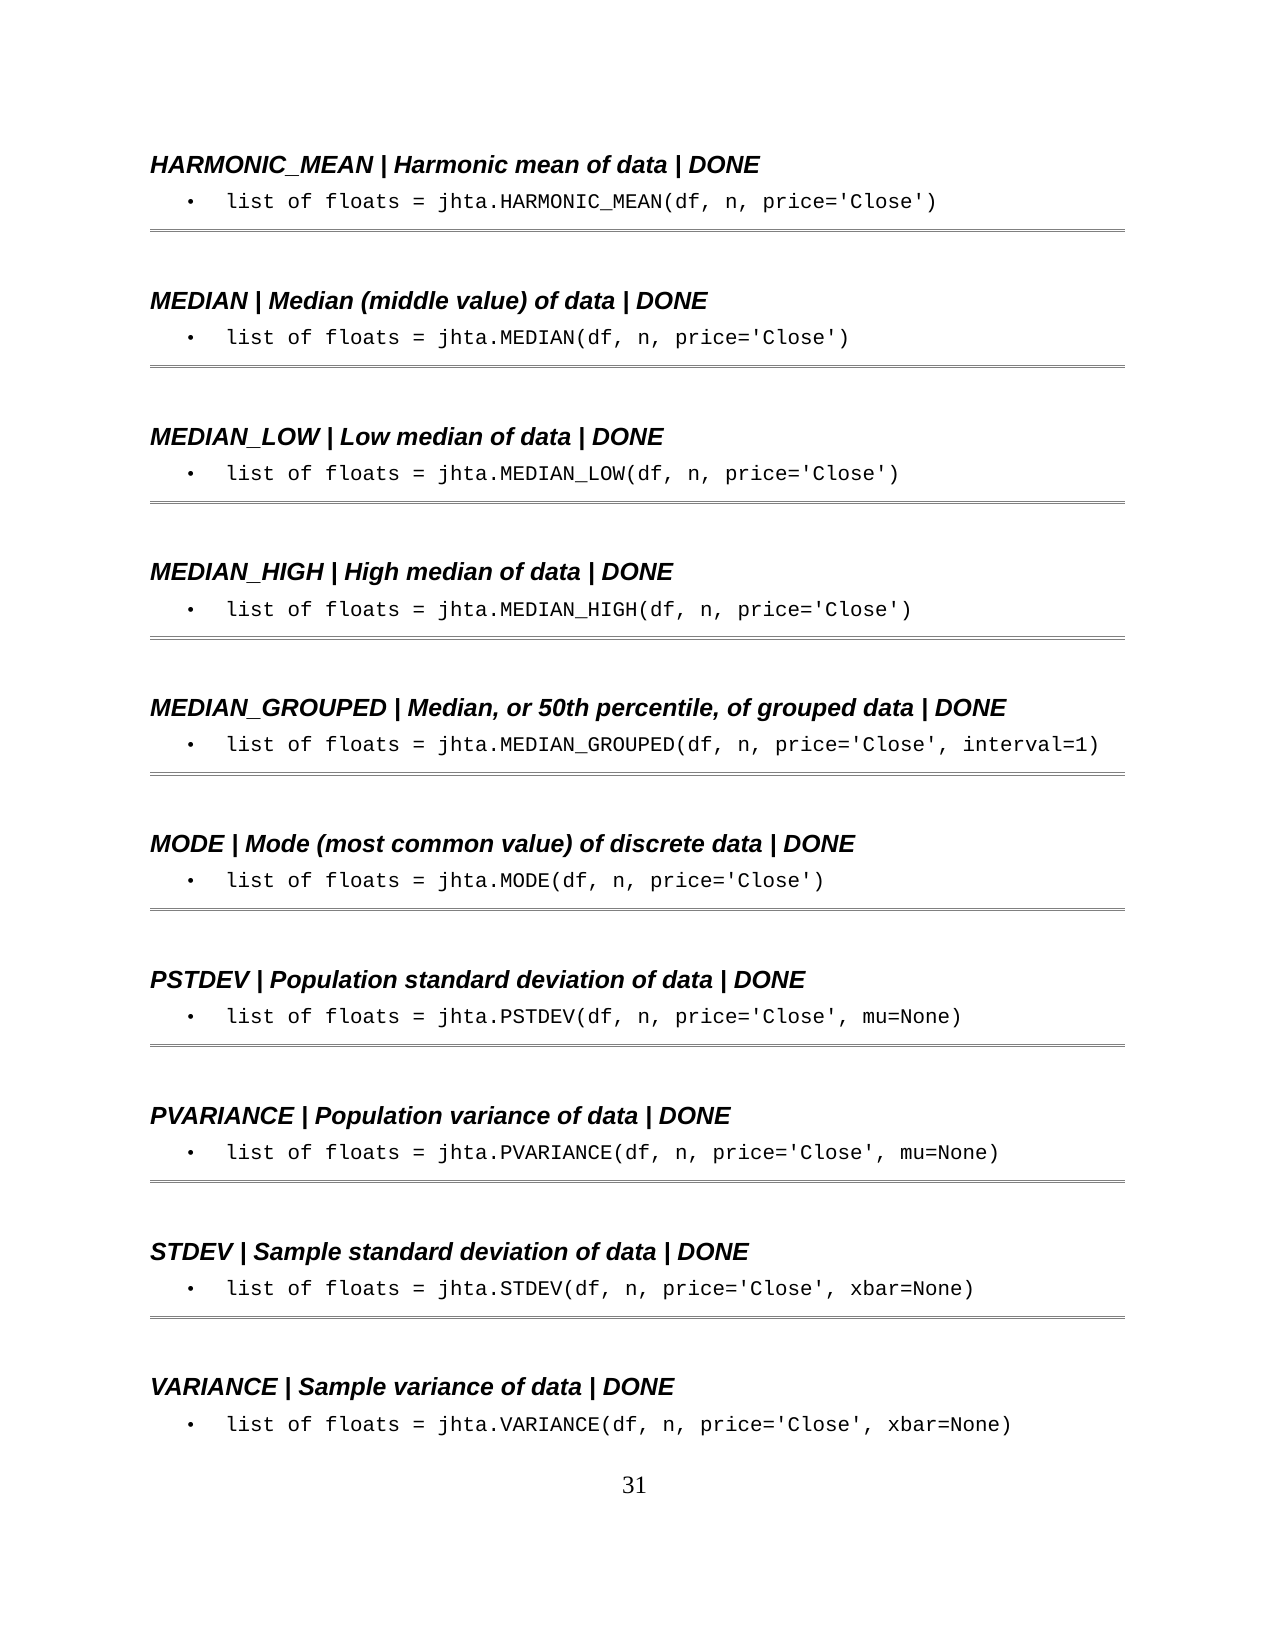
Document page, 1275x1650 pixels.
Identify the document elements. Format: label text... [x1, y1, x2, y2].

subtitle HARMONIC_MEAN | Harmonic mean of data | DONE [150, 150, 1125, 178]
list list of floats = jhta.PVARIANCE(df, n, price='Close', mu=None) [187, 1142, 1125, 1166]
subtitle STDEV | Sample standard deviation of data | DONE [150, 1237, 1125, 1265]
subtitle MEDIAN_LOW | Low median of data | DONE [150, 422, 1125, 450]
subtitle MEDIAN_HIGH | High median of data | DONE [150, 557, 1125, 586]
subtitle PVARIANCE | Population variance of data | DONE [150, 1101, 1125, 1129]
list list of floats = jhta.PSTDEV(df, n, price='Close', mu=None) [187, 1006, 1125, 1030]
subtitle PSTDEV | Population standard deviation of data | DONE [150, 965, 1125, 993]
list list of floats = jhta.MEDIAN_HIGH(df, n, price='Close') [187, 598, 1125, 622]
list list of floats = jhta.VARIANCE(df, n, price='Close', xbar=None) [187, 1413, 1125, 1437]
list list of floats = jhta.MEDIAN_GROUPED(df, n, price='Close', interval=1) [187, 734, 1125, 758]
list list of floats = jhta.STDEV(df, n, price='Close', xbar=None) [187, 1278, 1125, 1301]
list list of floats = jhta.HARMONIC_MEAN(df, n, price='Close') [187, 191, 1125, 215]
list list of floats = jhta.MEDIAN(df, n, price='Close') [187, 327, 1125, 351]
subtitle VARIANCE | Sample variance of data | DONE [150, 1372, 1125, 1401]
list list of floats = jhta.MEDIAN_LOW(df, n, price='Close') [187, 463, 1125, 486]
list list of floats = jhta.MODE(df, n, price='Close') [187, 870, 1125, 894]
subtitle MODE | Mode (most common value) of discrete data | DONE [150, 829, 1125, 858]
subtitle MEDIAN_GROUPED | Median, or 50th percentile, of grouped data | DONE [150, 693, 1125, 722]
subtitle MEDIAN | Median (middle value) of data | DONE [150, 286, 1125, 314]
